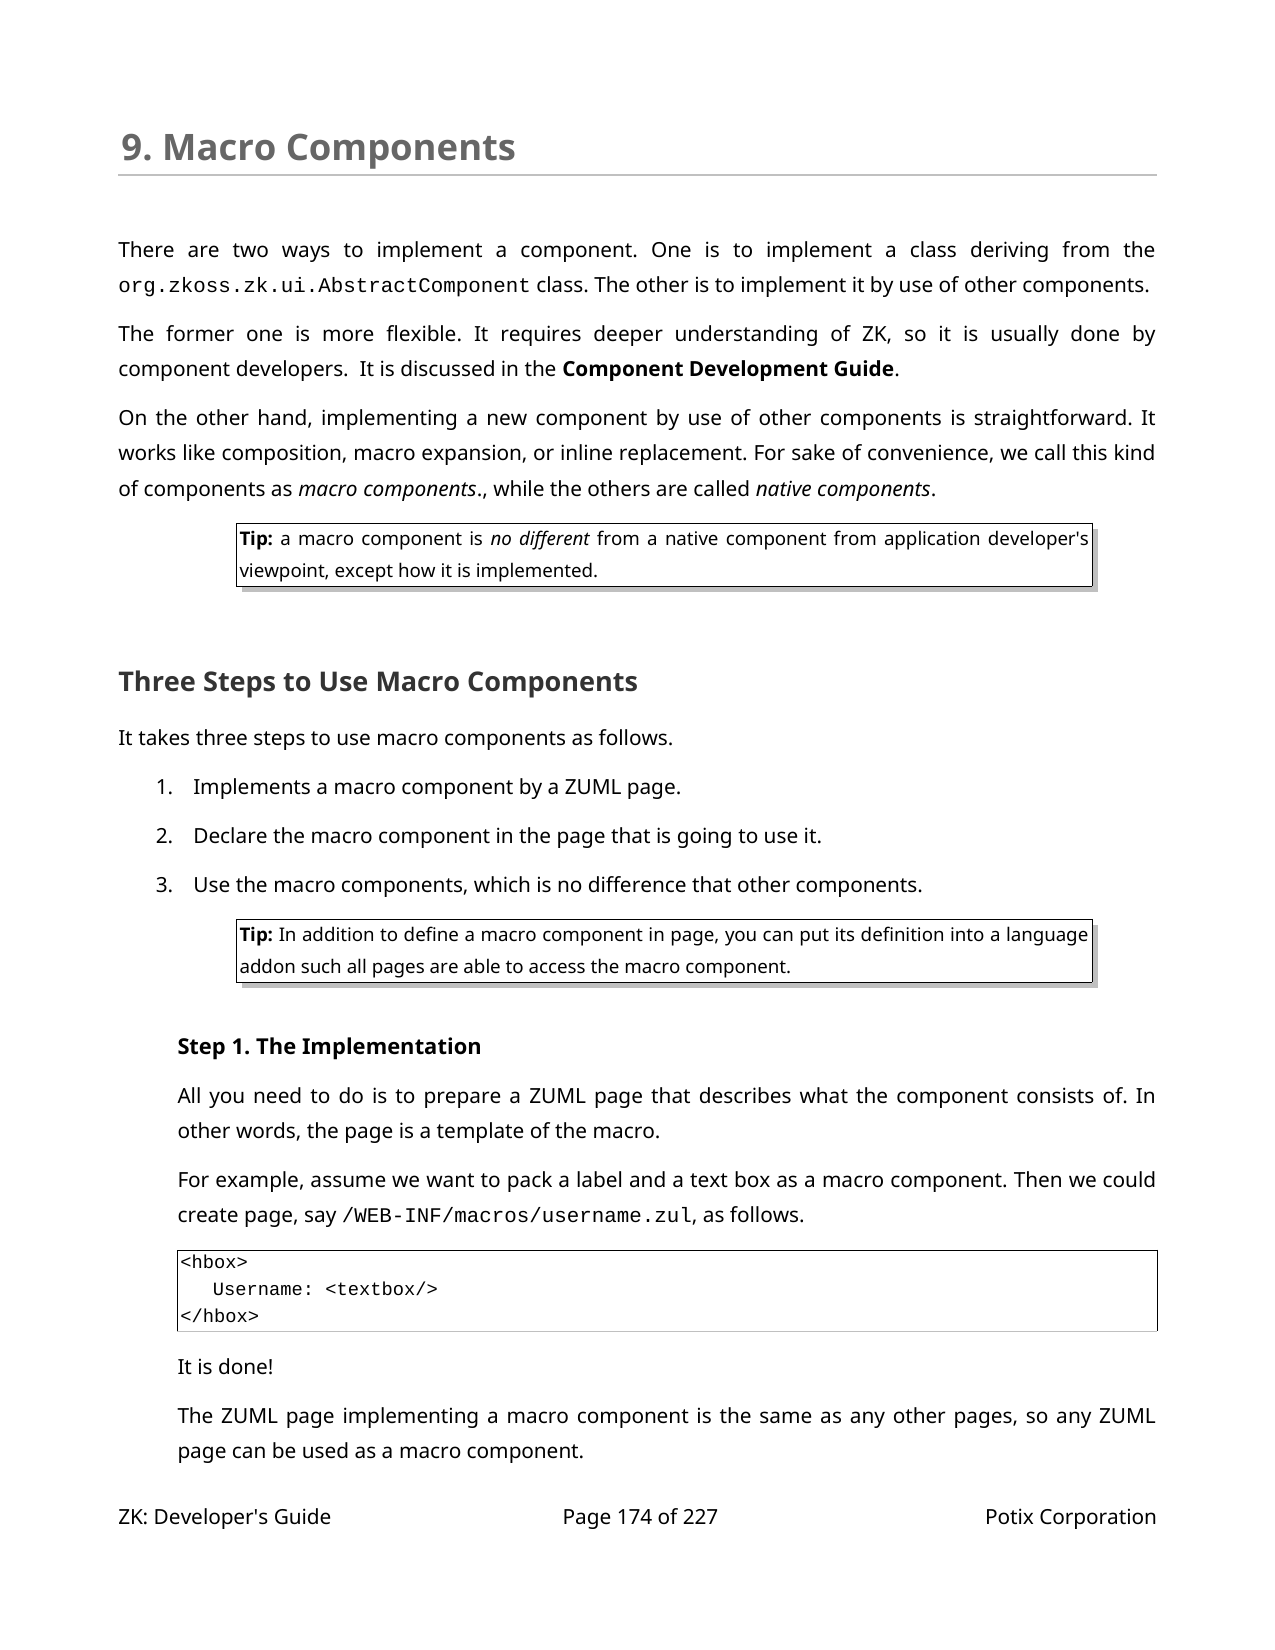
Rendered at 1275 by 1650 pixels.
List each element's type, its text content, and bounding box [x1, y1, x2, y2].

text Tip: a macro component is no different from a native component from application developer's viewpoint, except how it is implemented. [237, 524, 1092, 586]
subtitle Step 1. The Implementation [177, 1031, 1157, 1061]
subtitle 9. Macro Components [118, 118, 1157, 174]
list Declare the macro component in the page that is going to use it. [156, 821, 1157, 849]
text For example, assume we want to pack a label and a text box as a macro component. Then we could create page, say /WEB-INF/macros/username.zul, as follows. [177, 1165, 1157, 1229]
list Implements a macro component by a ZUML page. [156, 772, 1157, 800]
text <hbox> [178, 1251, 1157, 1274]
text All you need to do is to prepare a ZUML page that describes what the component consists of. In other words, the page is a template of the macro. [177, 1081, 1157, 1144]
text It is done! [177, 1352, 1157, 1380]
text The ZUML page implementing a macro component is the same as any other pages, so any ZUML page can be used as a macro component. [177, 1401, 1157, 1464]
text It takes three steps to use macro components as follows. [118, 723, 1157, 751]
text The former one is more flexible. It requires deeper understanding of ZK, so it is usually done by component developers. It is discussed in the Component Development Guide. [118, 319, 1157, 383]
text On the other hand, implementing a new component by use of other components is straightforward. It works like composition, macro expansion, or inline replacement. For sake of convenience, we call this kind of components as macro components., while the others are called native components. [118, 403, 1157, 502]
text </hbox> [178, 1304, 1157, 1331]
list Use the macro components, which is no difference that other components. [156, 870, 1157, 898]
text There are two ways to implement a component. One is to implement a class deriving from the org.zkoss.zk.ui.AbstractComponent class. The other is to implement it by use of other components. [118, 235, 1157, 299]
text Username: <textbox/> [178, 1277, 1157, 1301]
text Tip: In addition to define a macro component in page, you can put its definition into a language addon such all pages are able to access the macro component. [237, 920, 1092, 982]
subtitle Three Steps to Use Macro Components [118, 663, 1157, 699]
